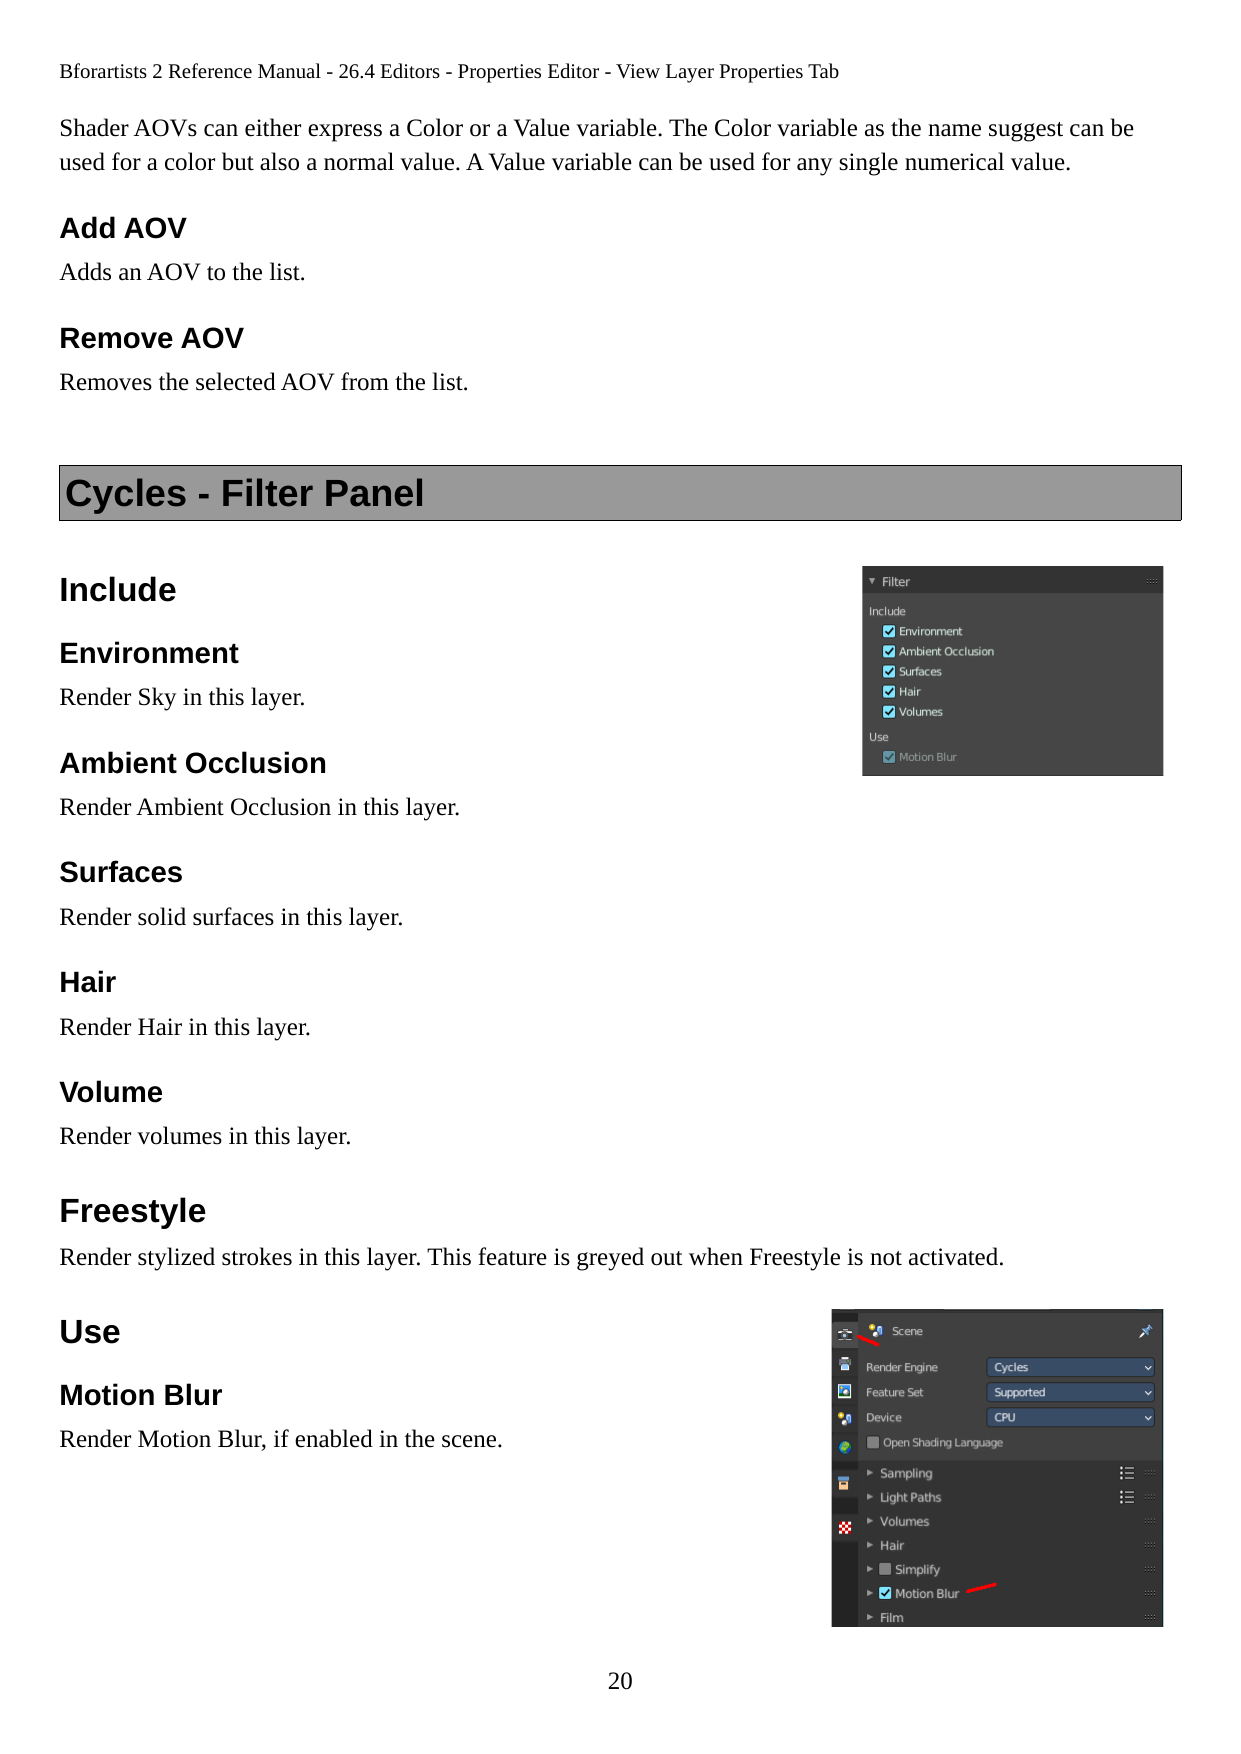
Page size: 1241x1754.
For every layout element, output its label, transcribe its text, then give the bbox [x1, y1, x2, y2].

subtitle Motion Blur [59, 1378, 831, 1412]
text Adds an AOV to the list. [59, 257, 1181, 286]
text Removes the selected AOV from the list. [59, 367, 1181, 396]
text Render stylized strokes in this layer. This feature is greyed out when Freestyle is not activated. [59, 1242, 1181, 1271]
text Shader AOVs can either express a Color or a Value variable. The Color variable as the name suggest can be used for a color but also a normal value. A Value variable can be used for any single numerical value. [59, 113, 1181, 176]
table_header Cycles - Filter Panel [60, 466, 1181, 520]
subtitle Freestyle [59, 1191, 1181, 1230]
subtitle [1164, 570, 1181, 608]
subtitle Hair [59, 965, 1181, 999]
subtitle Volume [59, 1075, 1181, 1109]
subtitle Ambient Occlusion [59, 746, 1181, 779]
text Render solid surfaces in this layer. [59, 902, 1181, 930]
subtitle Use [59, 1312, 831, 1351]
picture [831, 1309, 1164, 1627]
subtitle Remove AOV [59, 321, 1181, 354]
text Render Ambient Occlusion in this layer. [59, 792, 1181, 821]
subtitle Surfaces [59, 855, 1181, 889]
text Render Motion Blur, if enabled in the scene. [59, 1424, 831, 1453]
subtitle [1164, 1378, 1181, 1412]
text Render Hair in this layer. [59, 1012, 1181, 1040]
subtitle Environment [59, 636, 862, 669]
subtitle Include [59, 570, 862, 608]
text Render volumes in this layer. [59, 1121, 1181, 1150]
text Render Sky in this layer. [59, 682, 862, 711]
subtitle [1164, 1312, 1181, 1351]
subtitle Add AOV [59, 211, 1181, 244]
subtitle [1164, 636, 1181, 669]
picture [862, 566, 1164, 776]
